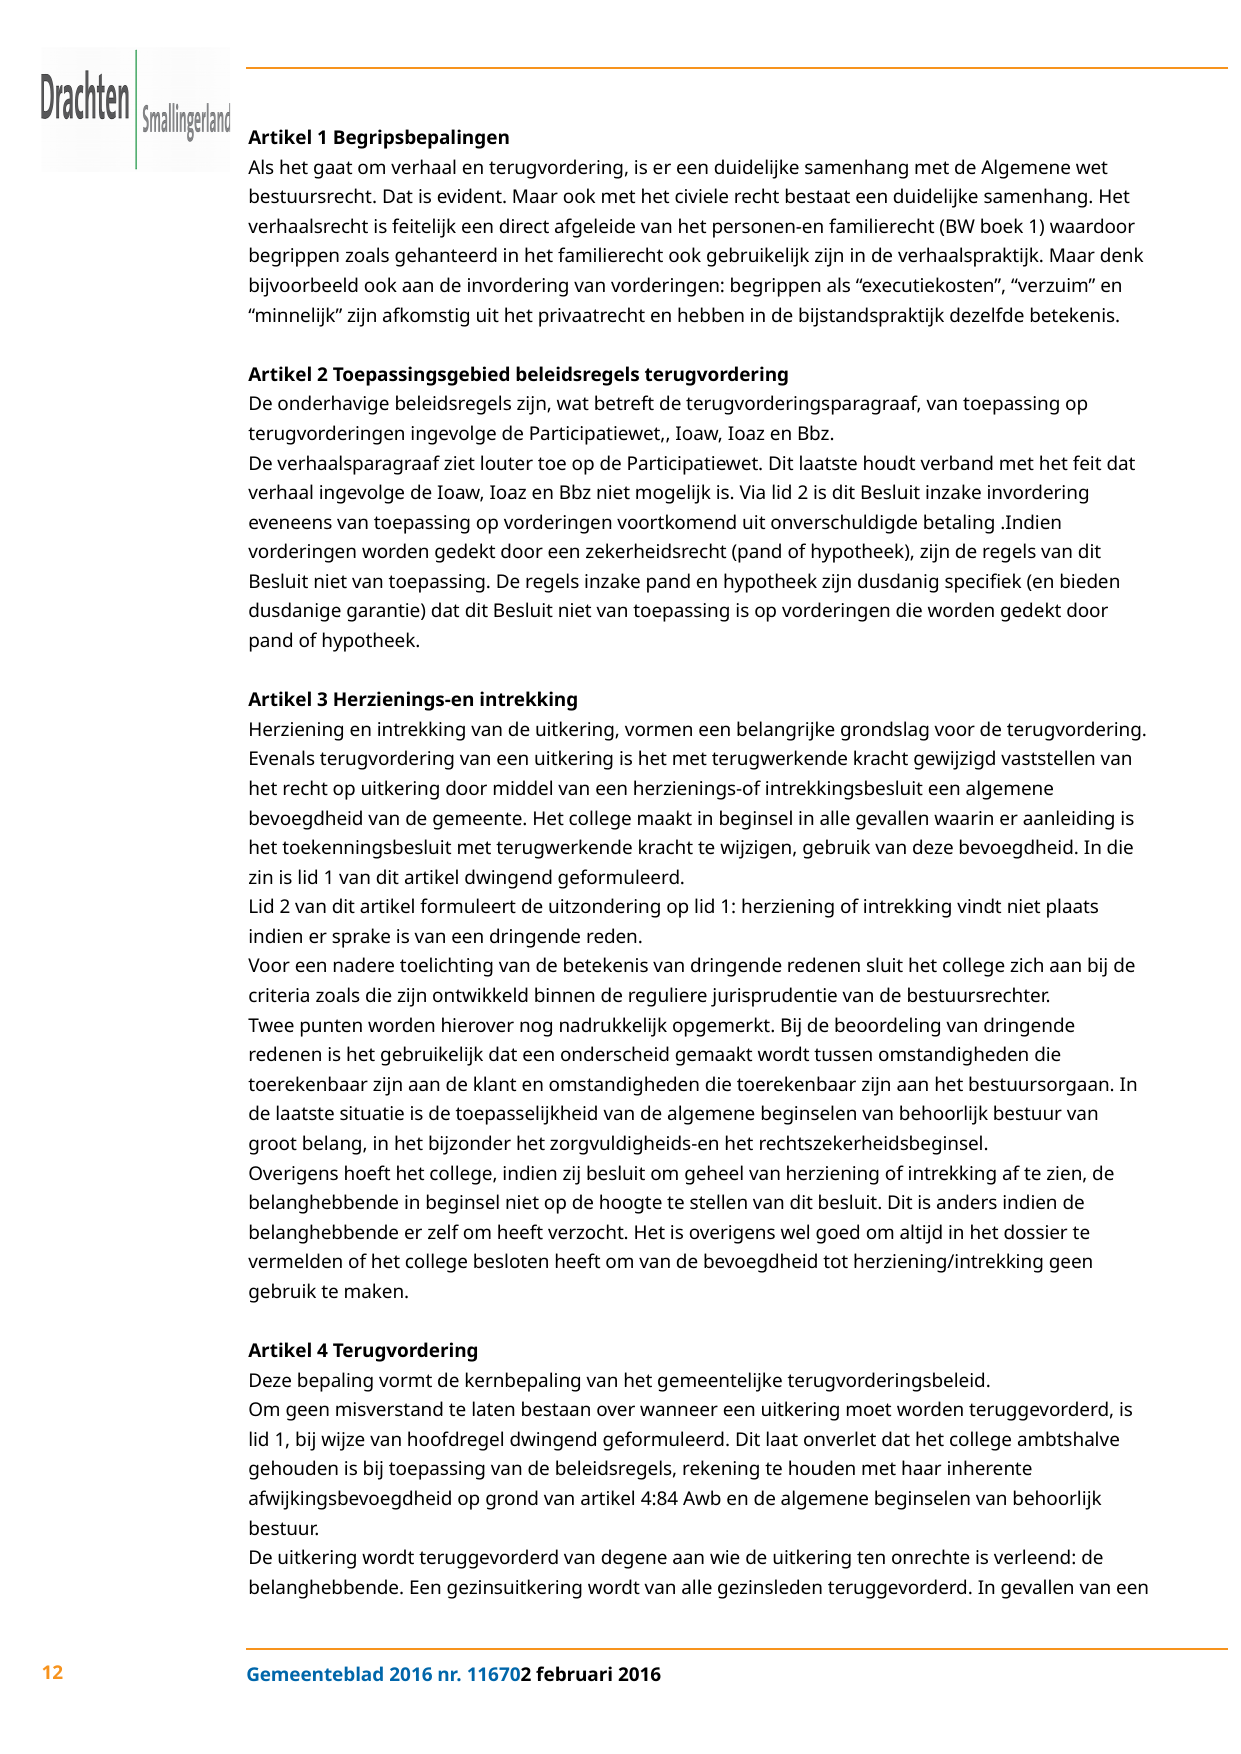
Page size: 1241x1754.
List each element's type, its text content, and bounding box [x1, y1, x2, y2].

text De verhaalsparagraaf ziet louter toe op de Participatiewet. Dit laatste houdt verband met het feit dat verhaal ingevolge de Ioaw, Ioaz en Bbz niet mogelijk is. Via lid 2 is dit Besluit inzake invordering eveneens van toepassing op vorderingen voortkomend uit onverschuldigde betaling .Indien vorderingen worden gedekt door een zekerheidsrecht (pand of hypotheek), zijn de regels van dit Besluit niet van toepassing. De regels inzake pand en hypotheek zijn dusdanig specifiek (en bieden dusdanige garantie) dat dit Besluit niet van toepassing is op vorderingen die worden gedekt door pand of hypotheek. [248, 450, 1152, 653]
text Deze bepaling vormt de kernbepaling van het gemeentelijke terugvorderingsbeleid. [248, 1367, 1152, 1393]
picture [41, 47, 231, 172]
text Lid 2 van dit artikel formuleert de uitzondering op lid 1: herziening of intrekking vindt niet plaats indien er sprake is van een dringende reden. [248, 893, 1152, 949]
text Twee punten worden hierover nog nadrukkelijk opgemerkt. Bij de beoordeling van dringende redenen is het gebruikelijk dat een onderscheid gemaakt wordt tussen omstandigheden die toerekenbaar zijn aan de klant en omstandigheden die toerekenbaar zijn aan het bestuursorgaan. In de laatste situatie is de toepasselijkheid van de algemene beginselen van behoorlijk bestuur van groot belang, in het bijzonder het zorgvuldigheids-en het rechtszekerheidsbeginsel. [248, 1012, 1152, 1156]
text De uitkering wordt teruggevorderd van degene aan wie de uitkering ten onrechte is verleend: de belanghebbende. Een gezinsuitkering wordt van alle gezinsleden teruggevorderd. In gevallen van een [248, 1544, 1152, 1600]
text Overigens hoeft het college, indien zij besluit om geheel van herziening of intrekking af te zien, de belanghebbende in beginsel niet op de hoogte te stellen van dit besluit. Dit is anders indien de belanghebbende er zelf om heeft verzocht. Het is overigens wel goed om altijd in het dossier te vermelden of het college besloten heeft om van de bevoegdheid tot herziening/intrekking geen gebruik te maken. [248, 1160, 1152, 1304]
text Herziening en intrekking van de uitkering, vormen een belangrijke grondslag voor de terugvordering. Evenals terugvordering van een uitkering is het met terugwerkende kracht gewijzigd vaststellen van het recht op uitkering door middel van een herzienings-of intrekkingsbesluit een algemene bevoegdheid van de gemeente. Het college maakt in beginsel in alle gevallen waarin er aanleiding is het toekenningsbesluit met terugwerkende kracht te wijzigen, gebruik van deze bevoegdheid. In die zin is lid 1 van dit artikel dwingend geformuleerd. [248, 716, 1152, 890]
text Artikel 1 Begripsbepalingen [248, 124, 1152, 150]
text Artikel 4 Terugvordering [248, 1337, 1152, 1363]
text De onderhavige beleidsregels zijn, wat betreft de terugvorderingsparagraaf, van toepassing op terugvorderingen ingevolge de Participatiewet,, Ioaw, Ioaz en Bbz. [248, 391, 1152, 446]
text Als het gaat om verhaal en terugvordering, is er een duidelijke samenhang met de Algemene wet bestuursrecht. Dat is evident. Maar ook met het civiele recht bestaat een duidelijke samenhang. Het verhaalsrecht is feitelijk een direct afgeleide van het personen-en familierecht (BW boek 1) waardoor begrippen zoals gehanteerd in het familierecht ook gebruikelijk zijn in de verhaalspraktijk. Maar denk bijvoorbeeld ook aan de invordering van vorderingen: begrippen als “executiekosten”, “verzuim” en “minnelijk” zijn afkomstig uit het privaatrecht en hebben in de bijstandspraktijk dezelfde betekenis. [248, 154, 1152, 328]
text Om geen misverstand te laten bestaan over wanneer een uitkering moet worden teruggevorderd, is lid 1, bij wijze van hoofdregel dwingend geformuleerd. Dit laat onverlet dat het college ambtshalve gehouden is bij toepassing van de beleidsregels, rekening te houden met haar inherente afwijkingsbevoegdheid op grond van artikel 4:84 Awb en de algemene beginselen van behoorlijk bestuur. [248, 1396, 1152, 1541]
text Voor een nadere toelichting van de betekenis van dringende redenen sluit het college zich aan bij de criteria zoals die zijn ontwikkeld binnen de reguliere jurisprudentie van de bestuursrechter. [248, 953, 1152, 1008]
text Artikel 3 Herzienings-en intrekking [248, 686, 1152, 712]
text Artikel 2 Toepassingsgebied beleidsregels terugvordering [248, 361, 1152, 387]
